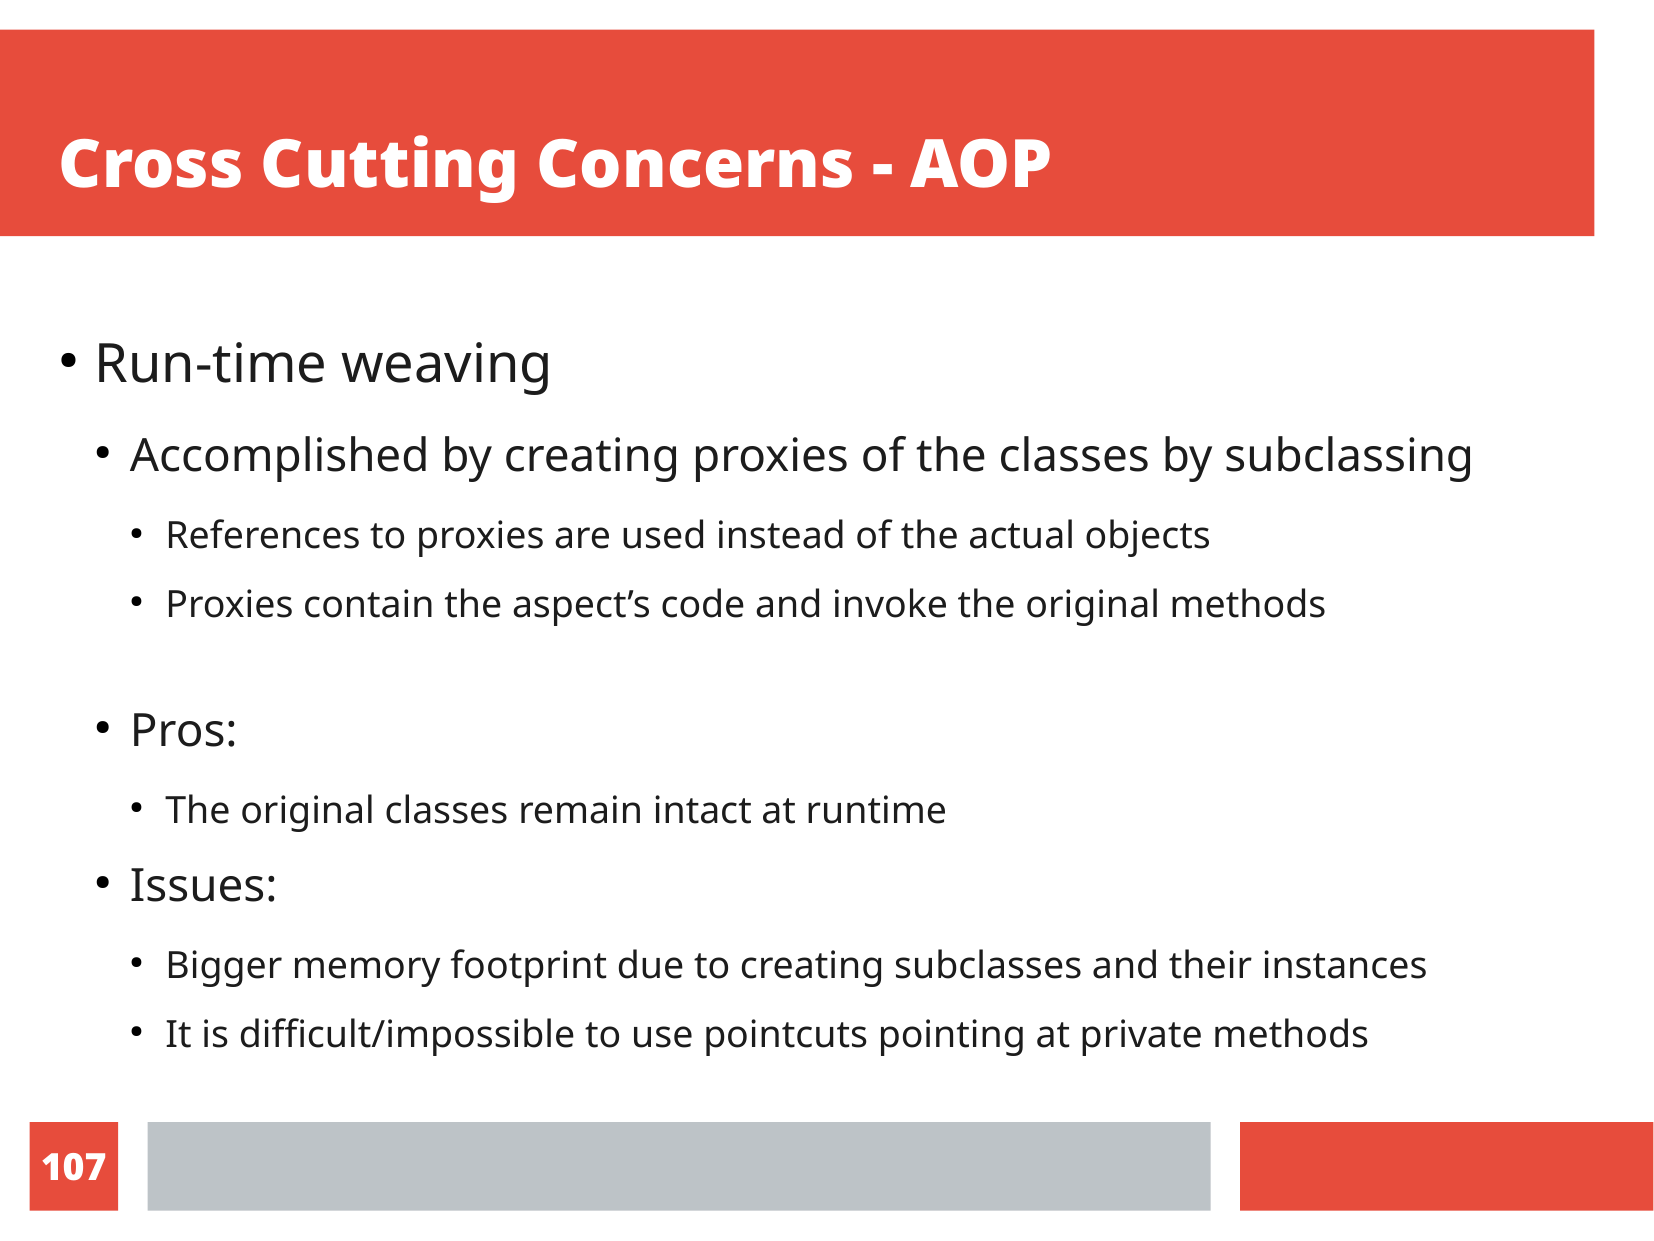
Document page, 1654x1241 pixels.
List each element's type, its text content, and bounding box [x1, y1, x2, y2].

list Run-time weaving Accomplished by creating proxies of the classes by subclassing References to proxies are used instead of the actual objects Proxies contain the aspect’s code and invoke the original methods Pros: The original classes remain intact at runtime Issues: Bigger memory footprint due to creating subclasses and their instances It is difficult/impossible to use pointcuts pointing at private methods [59, 324, 1565, 1093]
title Cross Cutting Concerns - AOP [59, 59, 1595, 207]
